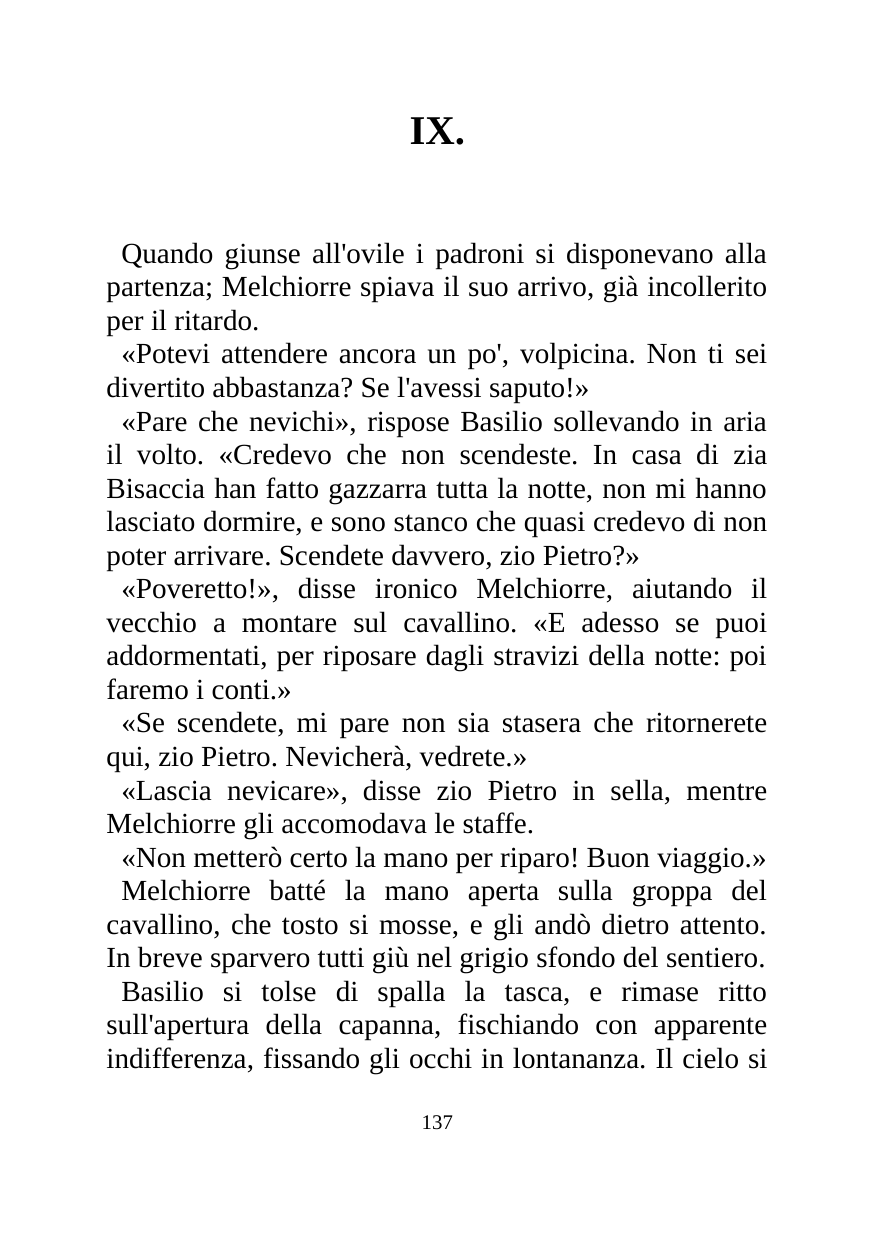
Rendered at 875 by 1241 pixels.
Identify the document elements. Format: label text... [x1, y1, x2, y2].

subtitle IX. [106, 106, 768, 153]
text «Poveretto!», disse ironico Melchiorre, aiutando il vecchio a montare sul cavallino. «E adesso se puoi addormentati, per riposare dagli stravizi della notte: poi faremo i conti.» [106, 571, 768, 706]
text «Non metterò certo la mano per riparo! Buon viaggio.» [106, 840, 768, 873]
text Quando giunse all'ovile i padroni si disponevano alla partenza; Melchiorre spiava il suo arrivo, già incollerito per il ritardo. [106, 236, 768, 337]
text «Se scendete, mi pare non sia stasera che ritornerete qui, zio Pietro. Nevicherà, vedrete.» [106, 706, 768, 773]
text «Pare che nevichi», rispose Basilio sollevando in aria il volto. «Credevo che non scendeste. In casa di zia Bisaccia han fatto gazzarra tutta la notte, non mi hanno lasciato dormire, e sono stanco che quasi credevo di non poter arrivare. Scendete davvero, zio Pietro?» [106, 404, 768, 571]
text «Potevi attendere ancora un po', volpicina. Non ti sei divertito abbastanza? Se l'avessi saputo!» [106, 337, 768, 404]
text «Lascia nevicare», disse zio Pietro in sella, mentre Melchiorre gli accomodava le staffe. [106, 773, 768, 840]
text Basilio si tolse di spalla la tasca, e rimase ritto sull'apertura della capanna, fischiando con apparente indifferenza, fissando gli occhi in lontananza. Il cielo si [106, 974, 768, 1074]
text Melchiorre batté la mano aperta sulla groppa del cavallino, che tosto si mosse, e gli andò dietro attento. In breve sparvero tutti giù nel grigio sfondo del sentiero. [106, 873, 768, 974]
